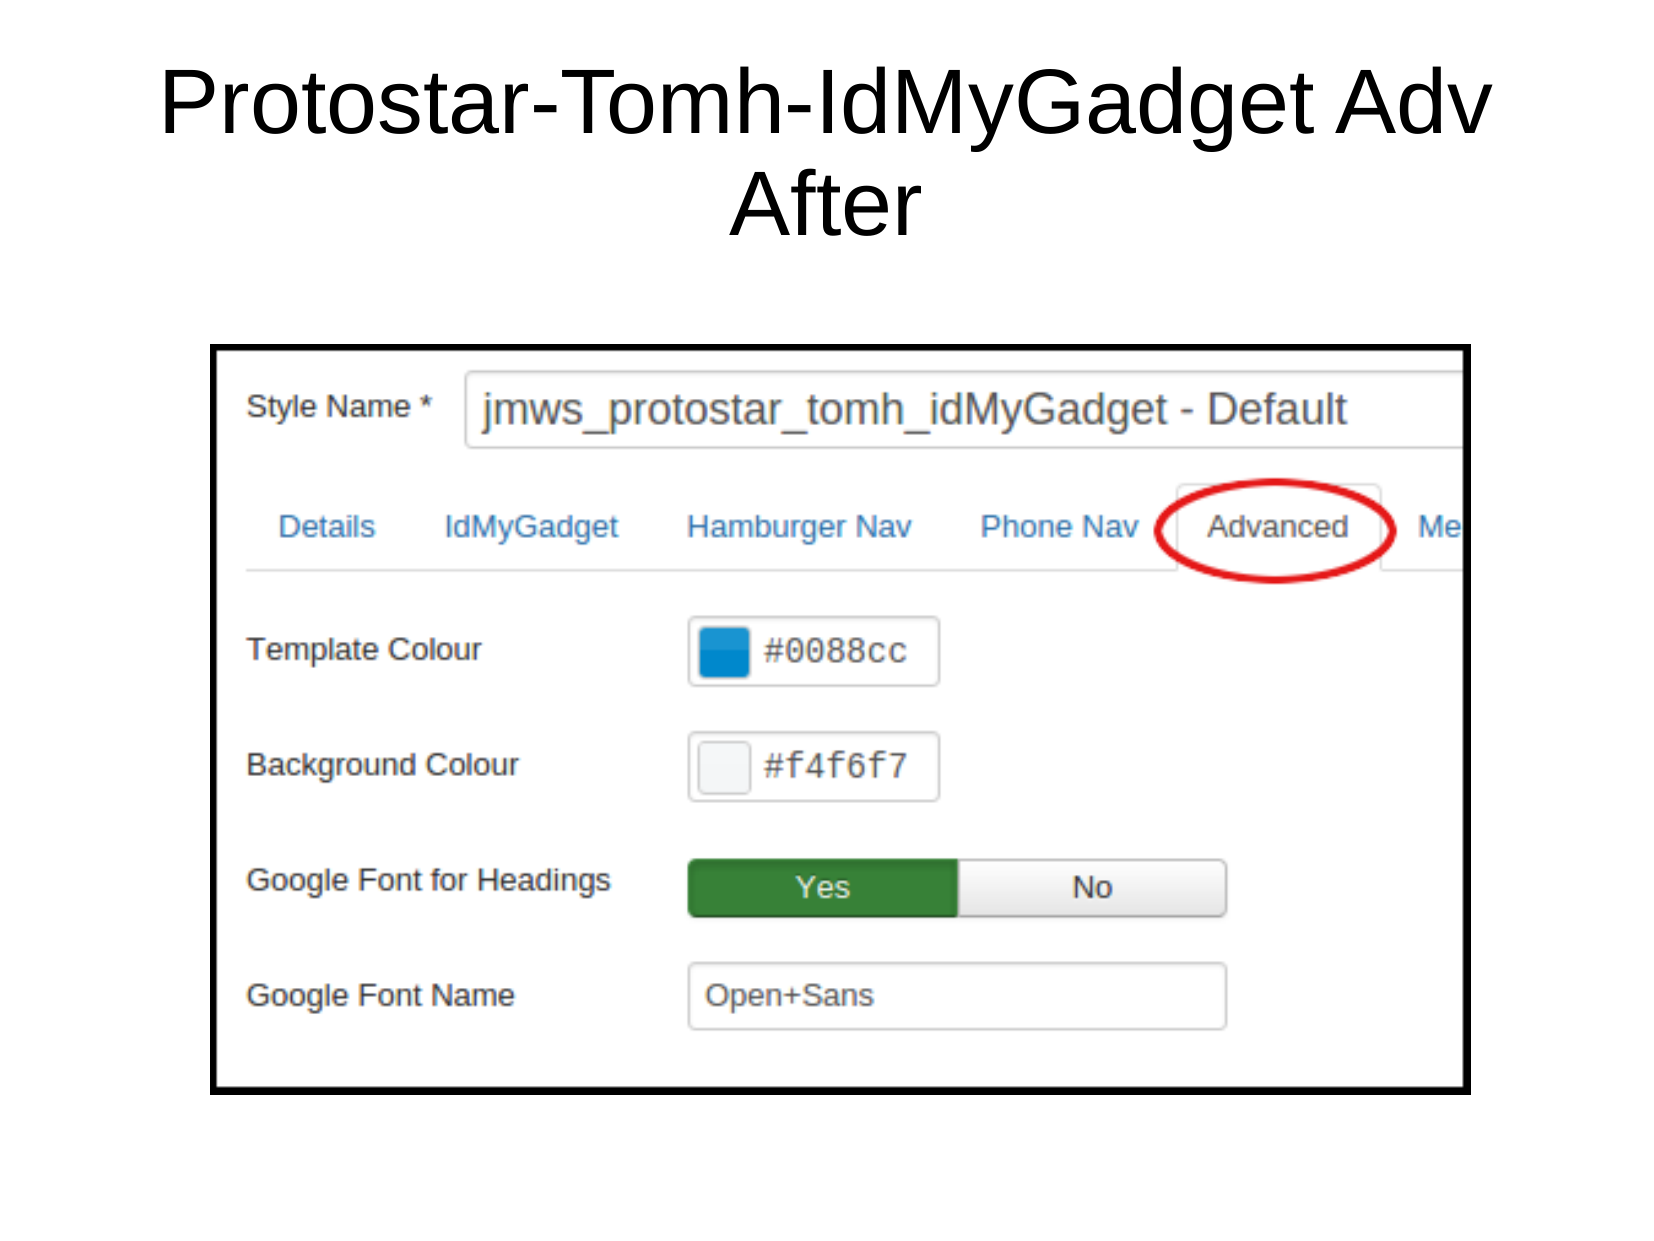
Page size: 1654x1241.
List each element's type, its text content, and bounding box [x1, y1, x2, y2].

title Protostar-Tomh-IdMyGadget Adv After [82, 49, 1571, 257]
picture [210, 344, 1471, 1096]
